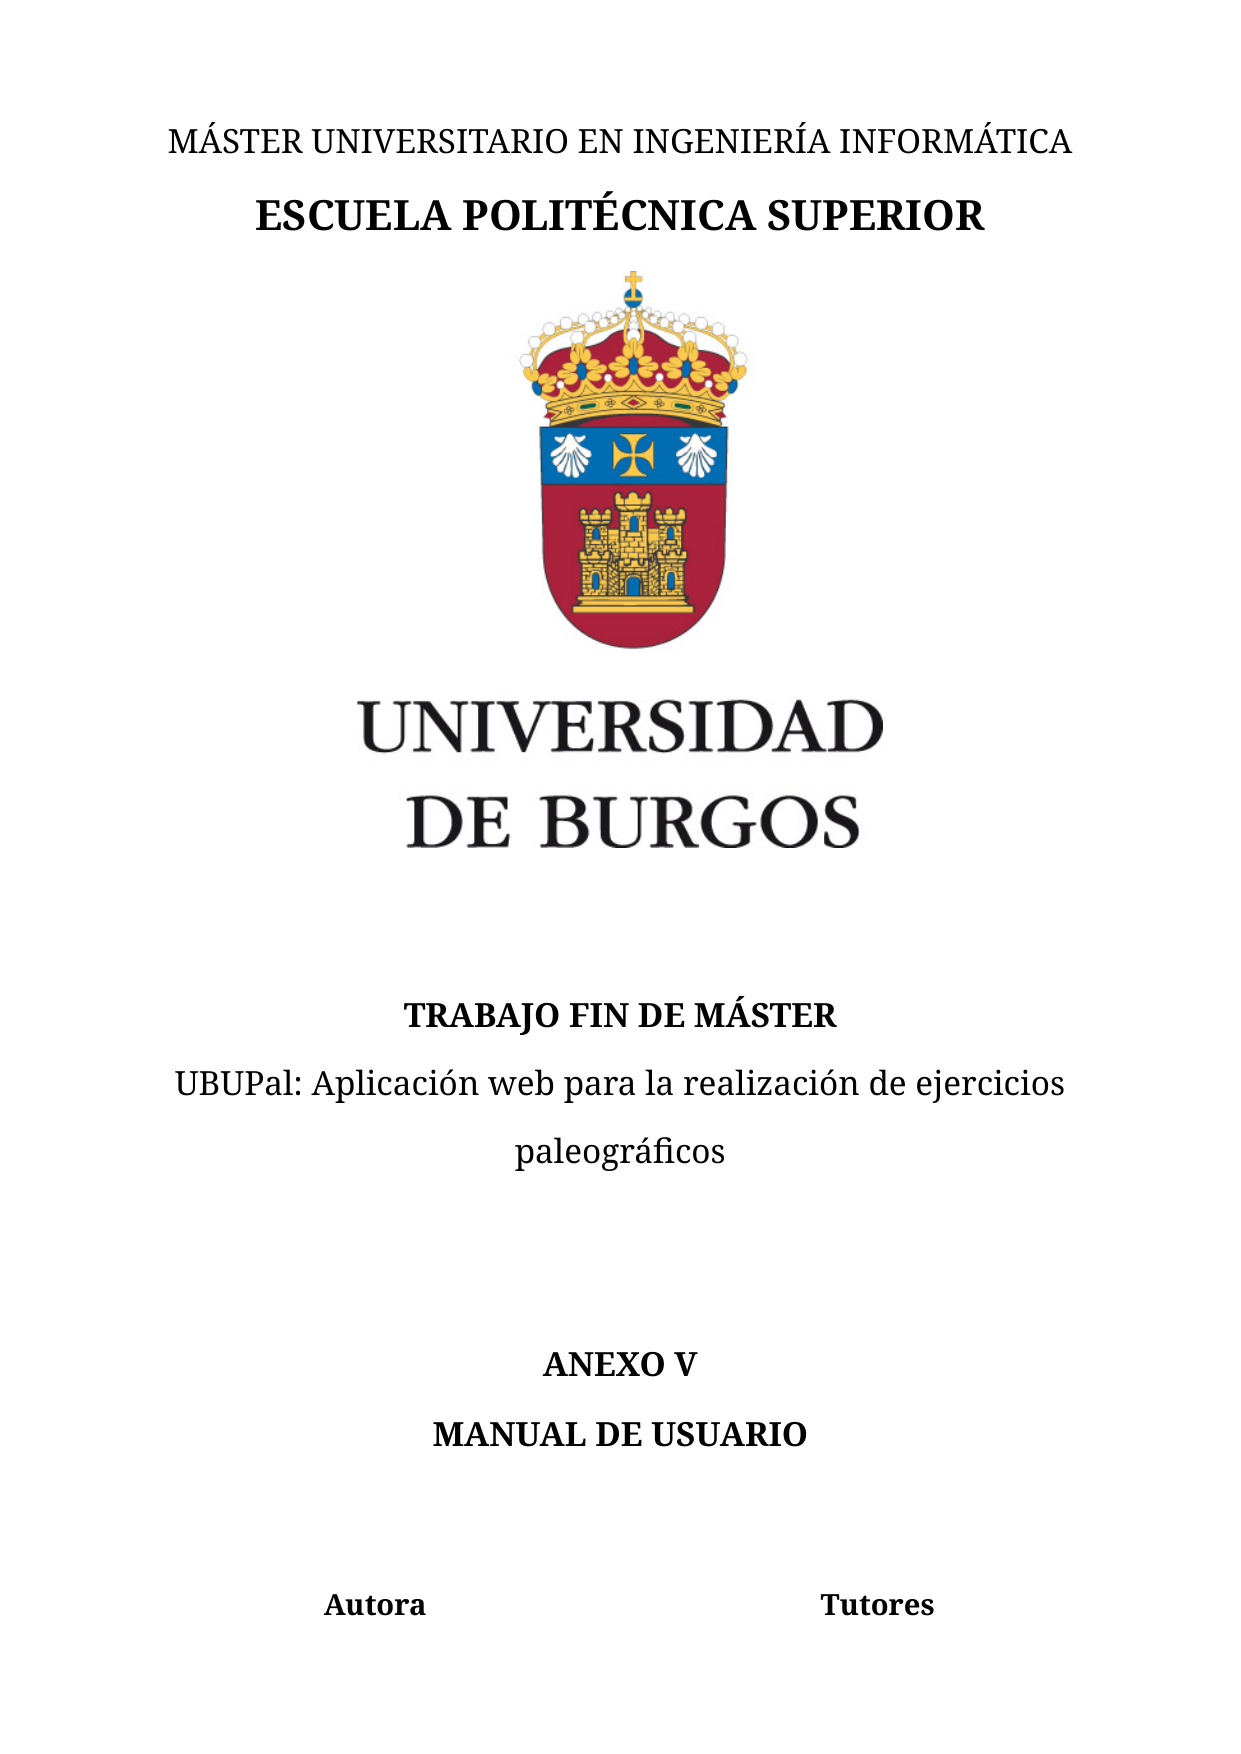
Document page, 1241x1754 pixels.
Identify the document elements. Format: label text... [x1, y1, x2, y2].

table_header Autora [118, 1579, 632, 1629]
subtitle MANUAL DE USUARIO [118, 1411, 1122, 1456]
picture [357, 271, 883, 848]
table_header Tutores [632, 1579, 1123, 1629]
subtitle ANEXO V [118, 1340, 1122, 1386]
text ESCUELA POLITÉCNICA SUPERIOR [118, 186, 1122, 243]
text UBUPal: Aplicación web para la realización de ejercicios paleográficos [118, 1060, 1122, 1174]
text MÁSTER UNIVERSITARIO EN INGENIERÍA INFORMÁTICA [118, 118, 1122, 163]
text TRABAJO FIN DE MÁSTER [118, 992, 1122, 1037]
